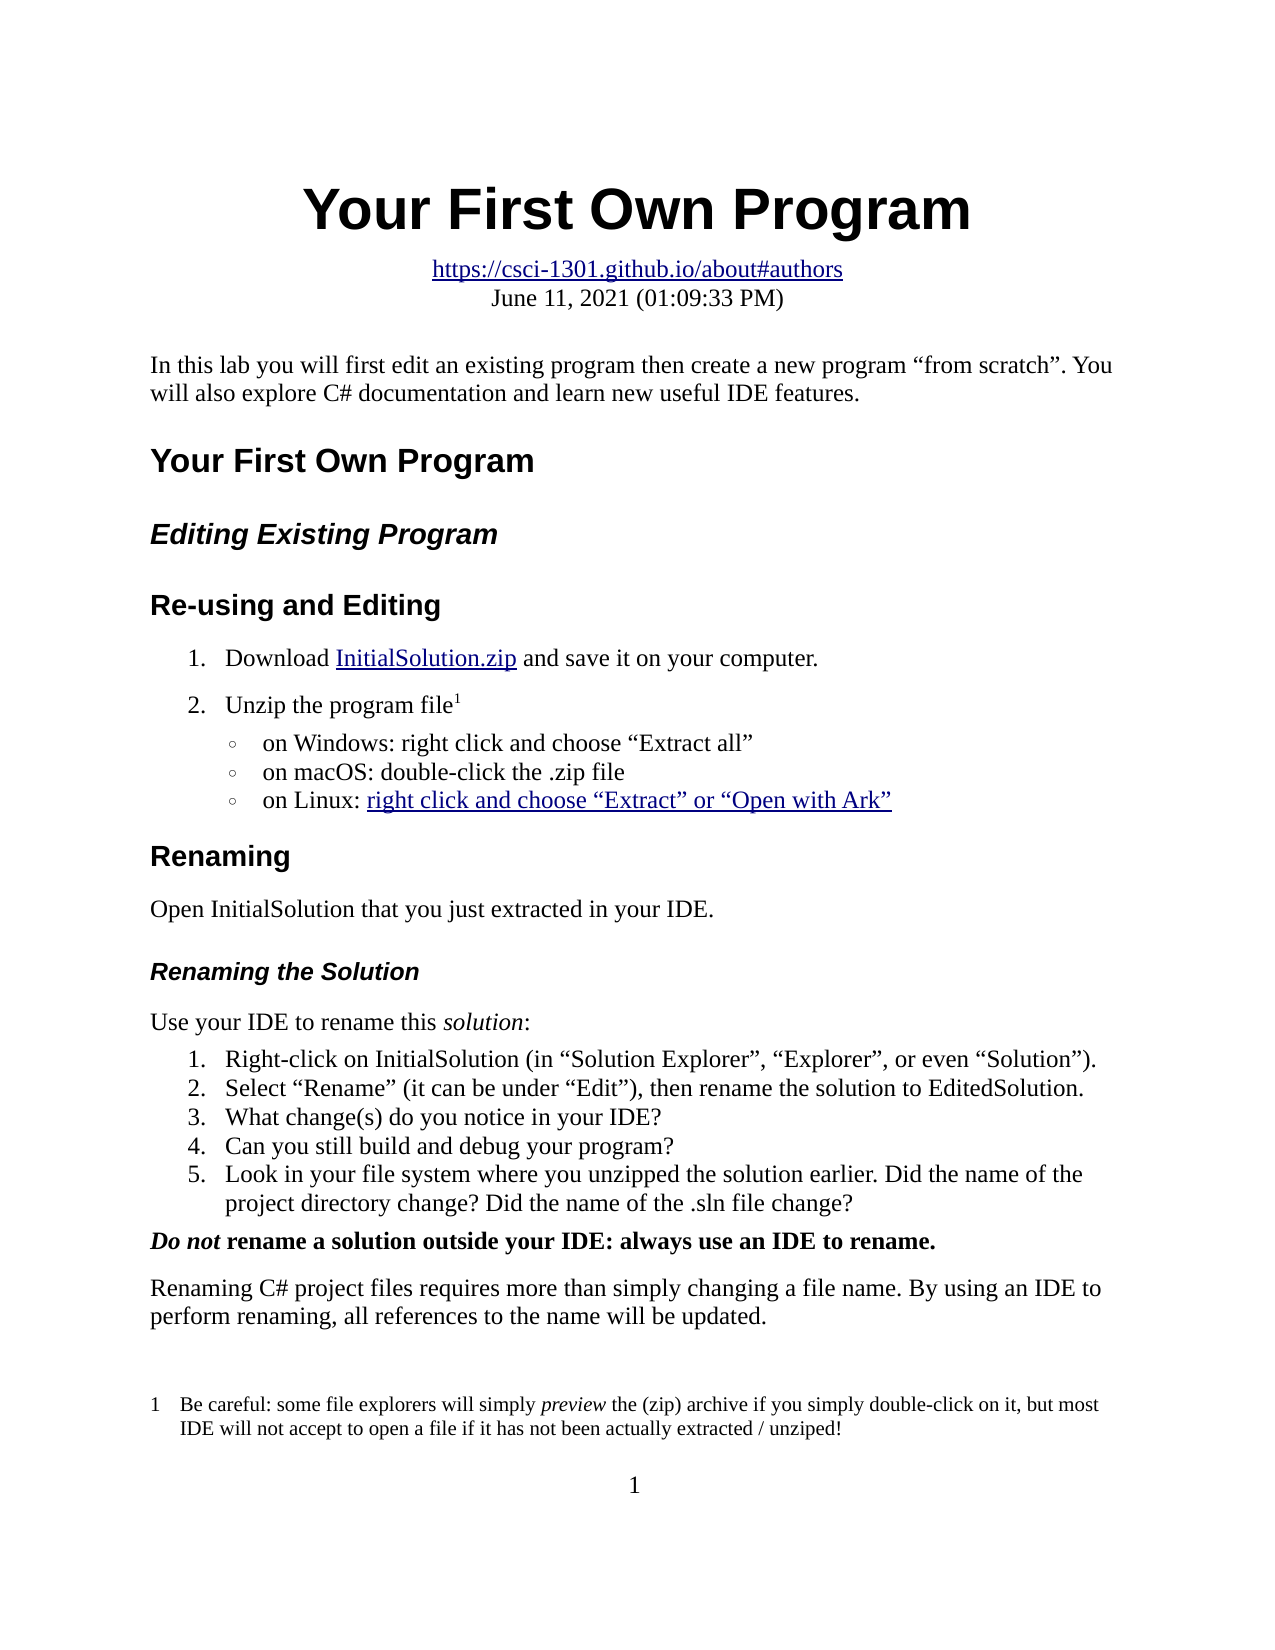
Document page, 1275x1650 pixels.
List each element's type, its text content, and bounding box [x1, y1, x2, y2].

list What change(s) do you notice in your IDE? [187, 1102, 1125, 1131]
list Download InitialSolution.zip and save it on your computer. [187, 643, 1125, 672]
list on macOS: double-click the .zip file [225, 757, 1125, 785]
text In this lab you will first edit an existing program then create a new program “from scratch”. You will also explore C# documentation and learn new useful IDE features. [150, 350, 1125, 407]
subtitle Your First Own Program [150, 441, 1125, 480]
list Right-click on InitialSolution (in “Solution Explorer”, “Explorer”, or even “Solution”). [187, 1044, 1125, 1073]
list on Linux: right click and choose “Extract” or “Open with Ark” [225, 785, 1125, 814]
subtitle Renaming the Solution [150, 957, 1125, 985]
text Use your IDE to rename this solution: [150, 1007, 1125, 1036]
list Select “Rename” (it can be under “Edit”), then rename the solution to EditedSolution. [187, 1073, 1125, 1102]
list on Windows: right click and choose “Extract all” [225, 728, 1125, 757]
text June 11, 2021 (01:09:33 PM) [150, 283, 1125, 312]
list Be careful: some file explorers will simply preview the (zip) archive if you simply double-click on it, but most IDE will not accept to open a file if it has not been actually extracted / unziped! [150, 1392, 1125, 1440]
text https://csci-1301.github.io/about#authors [150, 254, 1125, 283]
list Look in your file system where you unzipped the solution earlier. Did the name of the project directory change? Did the name of the .sln file change? [187, 1159, 1125, 1217]
text Renaming C# project files requires more than simply changing a file name. By using an IDE to perform renaming, all references to the name will be updated. [150, 1273, 1125, 1330]
list Can you still build and debug your program? [187, 1131, 1125, 1159]
subtitle Editing Existing Program [150, 517, 1125, 551]
text Do not rename a solution outside your IDE: always use an IDE to rename. [150, 1226, 1125, 1255]
text Open InitialSolution that you just extracted in your IDE. [150, 894, 1125, 923]
list Unzip the program file [187, 690, 1125, 719]
subtitle Renaming [150, 839, 1125, 873]
subtitle Re-using and Editing [150, 588, 1125, 622]
title Your First Own Program [150, 175, 1125, 242]
